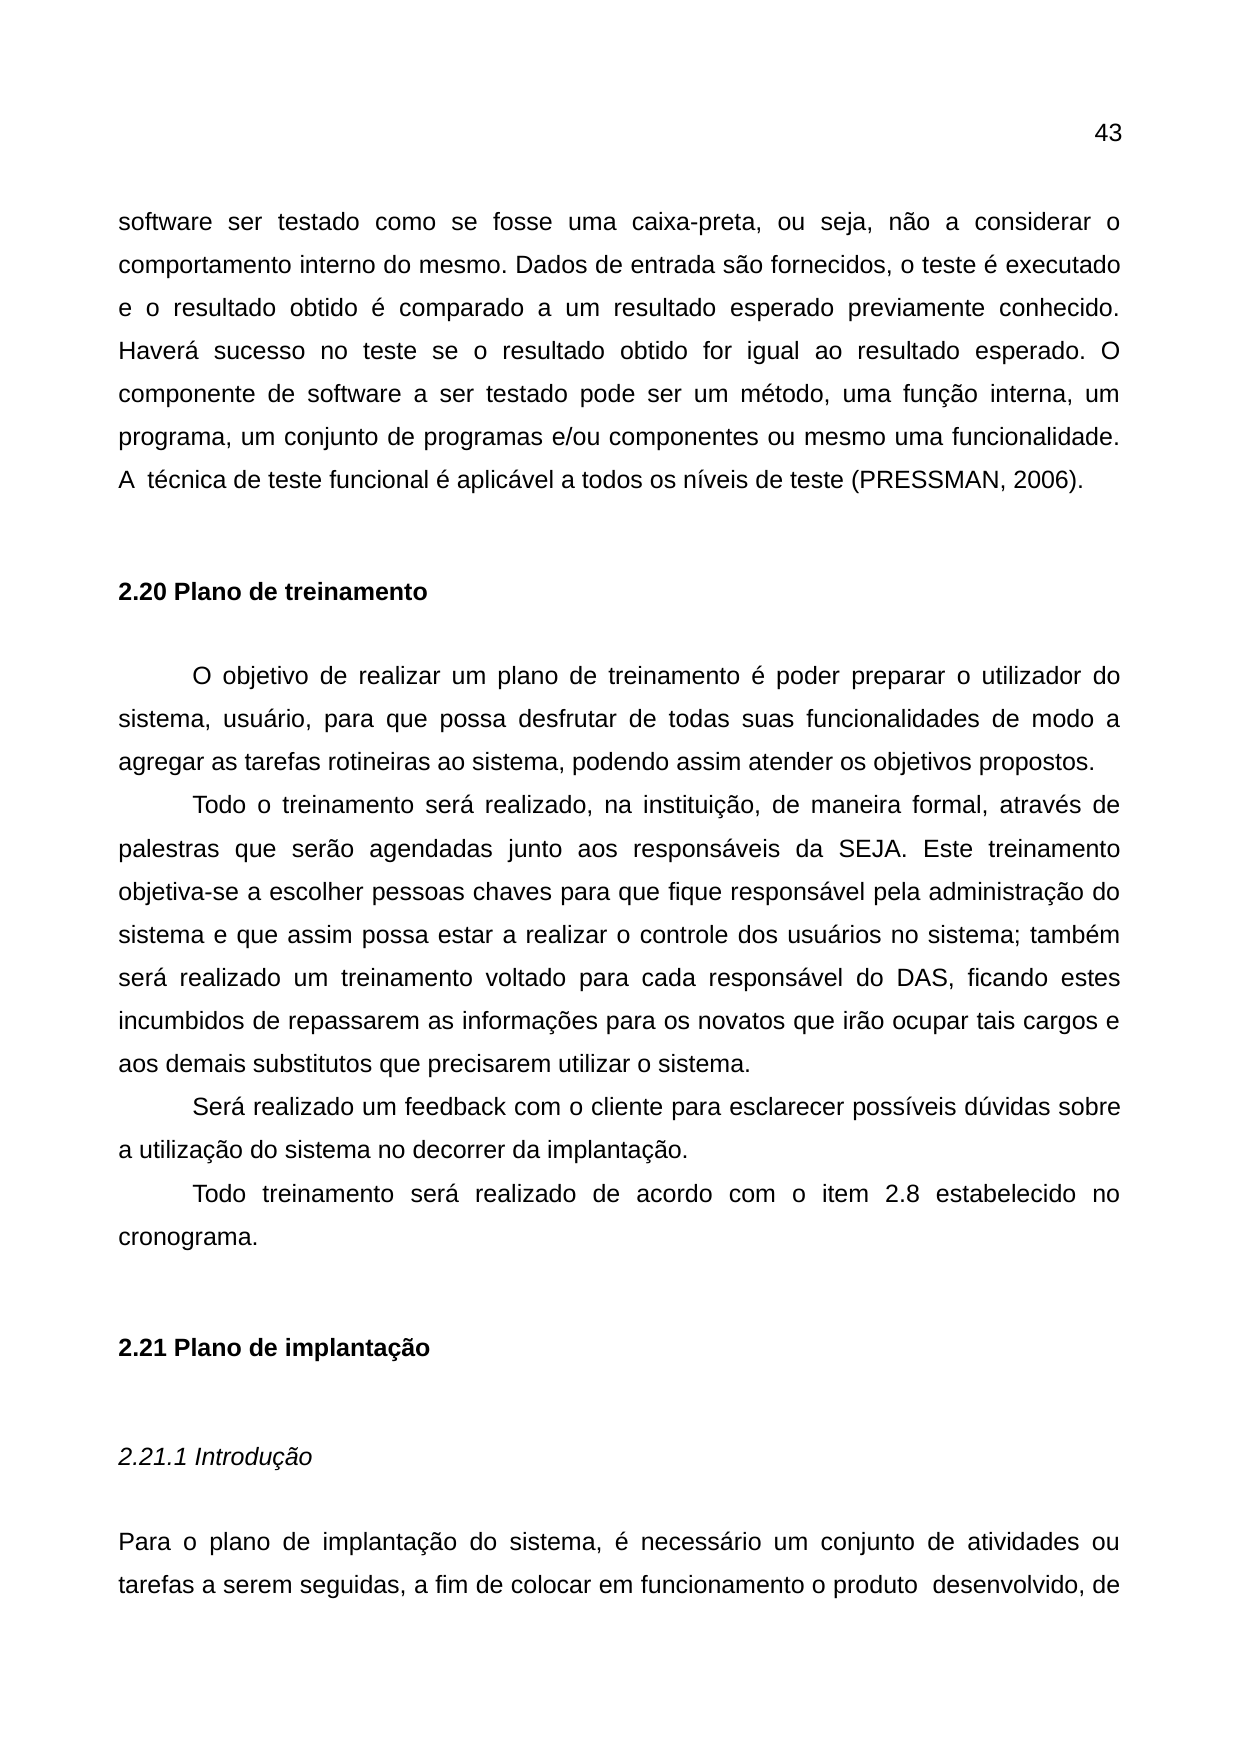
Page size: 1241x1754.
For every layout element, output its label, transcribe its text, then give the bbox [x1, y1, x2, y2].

text Todo treinamento será realizado de acordo com o item 2.8 estabelecido no cronograma. [118, 1178, 1122, 1250]
text Será realizado um feedback com o cliente para esclarecer possíveis dúvidas sobre a utilização do sistema no decorrer da implantação. [118, 1092, 1122, 1164]
text software ser testado como se fosse uma caixa-preta, ou seja, não a considerar o comportamento interno do mesmo. Dados de entrada são fornecidos, o teste é executado e o resultado obtido é comparado a um resultado esperado previamente conhecido. Haverá sucesso no teste se o resultado obtido for igual ao resultado esperado. O componente de software a ser testado pode ser um método, uma função interna, um programa, um conjunto de programas e/ou componentes ou mesmo uma funcionalidade. A técnica de teste funcional é aplicável a todos os níveis de teste (PRESSMAN, 2006). [118, 207, 1122, 494]
text Todo o treinamento será realizado, na instituição, de maneira formal, através de palestras que serão agendadas junto aos responsáveis da SEJA. Este treinamento objetiva-se a escolher pessoas chaves para que fique responsável pela administração do sistema e que assim possa estar a realizar o controle dos usuários no sistema; também será realizado um treinamento voltado para cada responsável do DAS, ficando estes incumbidos de repassarem as informações para os novatos que irão ocupar tais cargos e aos demais substitutos que precisarem utilizar o sistema. [118, 790, 1122, 1078]
subtitle 2.21.1 Introdução [118, 1442, 1122, 1471]
subtitle 2.21 Plano de implantação [118, 1333, 1122, 1362]
text O objetivo de realizar um plano de treinamento é poder preparar o utilizador do sistema, usuário, para que possa desfrutar de todas suas funcionalidades de modo a agregar as tarefas rotineiras ao sistema, podendo assim atender os objetivos propostos. [118, 661, 1122, 776]
text Para o plano de implantação do sistema, é necessário um conjunto de atividades ou tarefas a serem seguidas, a fim de colocar em funcionamento o produto desenvolvido, de [118, 1527, 1122, 1598]
subtitle 2.20 Plano de treinamento [118, 577, 1122, 605]
